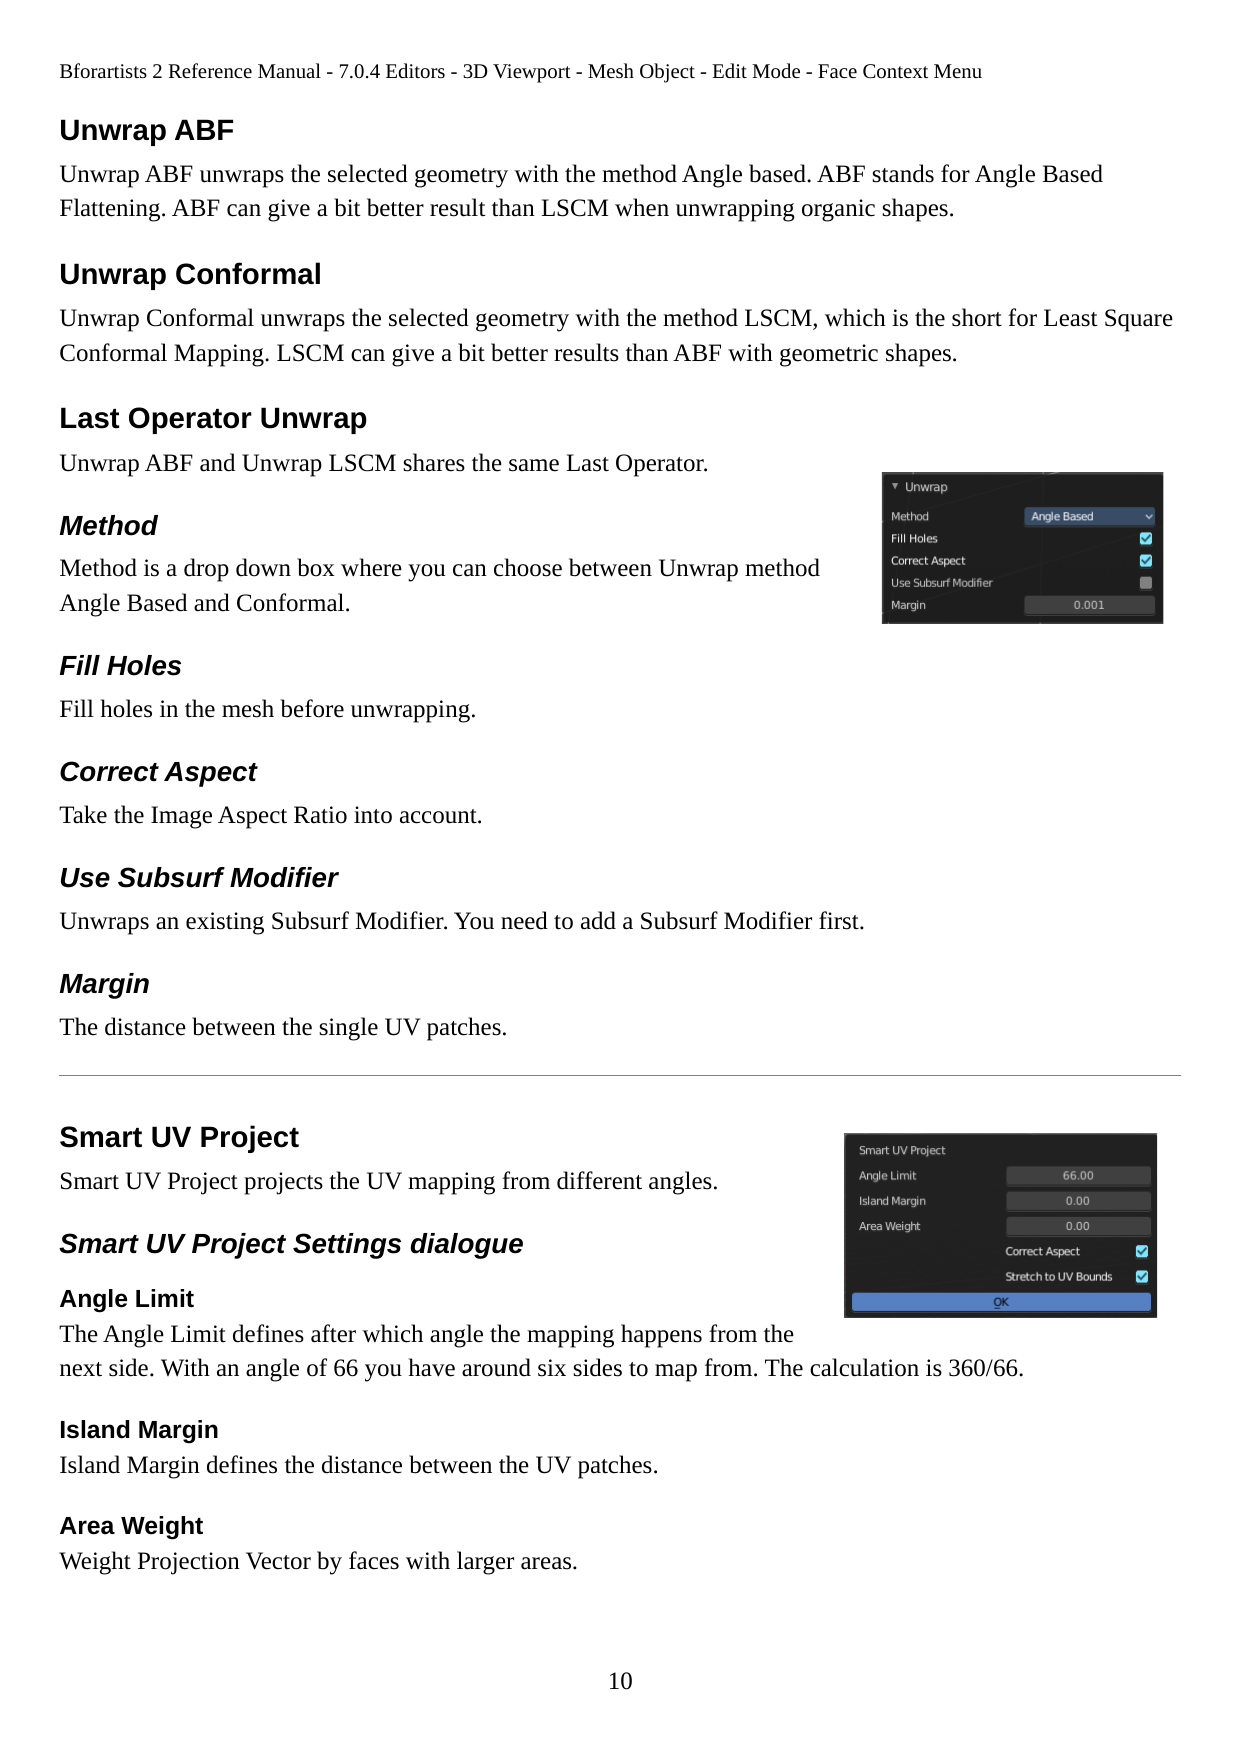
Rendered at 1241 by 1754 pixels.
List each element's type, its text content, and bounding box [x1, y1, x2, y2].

subtitle Smart UV Project Settings dialogue [59, 1227, 844, 1259]
subtitle Fill Holes [59, 649, 1181, 681]
subtitle Angle Limit [59, 1284, 844, 1313]
text Unwraps an existing Subsurf Modifier. You need to add a Subsurf Modifier first. [59, 906, 1181, 934]
picture [881, 472, 1164, 624]
text Smart UV Project projects the UV mapping from different angles. [59, 1166, 844, 1194]
text Method is a drop down box where you can choose between Unwrap method Angle Based and Conformal. [59, 553, 881, 617]
subtitle Last Operator Unwrap [59, 401, 1181, 435]
text Unwrap ABF unwraps the selected geometry with the method Angle based. ABF stands for Angle Based Flattening. ABF can give a bit better result than LSCM when unwrapping organic shapes. [59, 159, 1181, 222]
picture [844, 1133, 1158, 1318]
subtitle Area Weight [59, 1511, 1181, 1540]
text Weight Projection Vector by faces with larger areas. [59, 1546, 1181, 1575]
subtitle Margin [59, 967, 1181, 999]
text Island Margin defines the distance between the UV patches. [59, 1450, 1181, 1479]
subtitle Smart UV Project [59, 1119, 1181, 1153]
subtitle Island Margin [59, 1415, 1181, 1444]
text The Angle Limit defines after which angle the mapping happens from the next side. With an angle of 66 you have around six sides to map from. The calculation is 360/66. [59, 1319, 1181, 1382]
subtitle Unwrap ABF [59, 113, 1181, 146]
subtitle Unwrap Conformal [59, 257, 1181, 291]
text Take the Image Aspect Ratio into account. [59, 800, 1181, 829]
subtitle [1164, 509, 1181, 541]
subtitle [1158, 1284, 1181, 1313]
text Unwrap ABF and Unwrap LSCM shares the same Last Operator. [59, 448, 1181, 476]
subtitle Method [59, 509, 881, 541]
subtitle Correct Aspect [59, 756, 1181, 787]
subtitle [1158, 1227, 1181, 1259]
text The distance between the single UV patches. [59, 1012, 1181, 1041]
text Unwrap Conformal unwraps the selected geometry with the method LSCM, which is the short for Least Square Conformal Mapping. LSCM can give a bit better results than ABF with geometric shapes. [59, 303, 1181, 366]
text Fill holes in the mesh before unwrapping. [59, 694, 1181, 723]
subtitle Use Subsurf Modifier [59, 861, 1181, 893]
